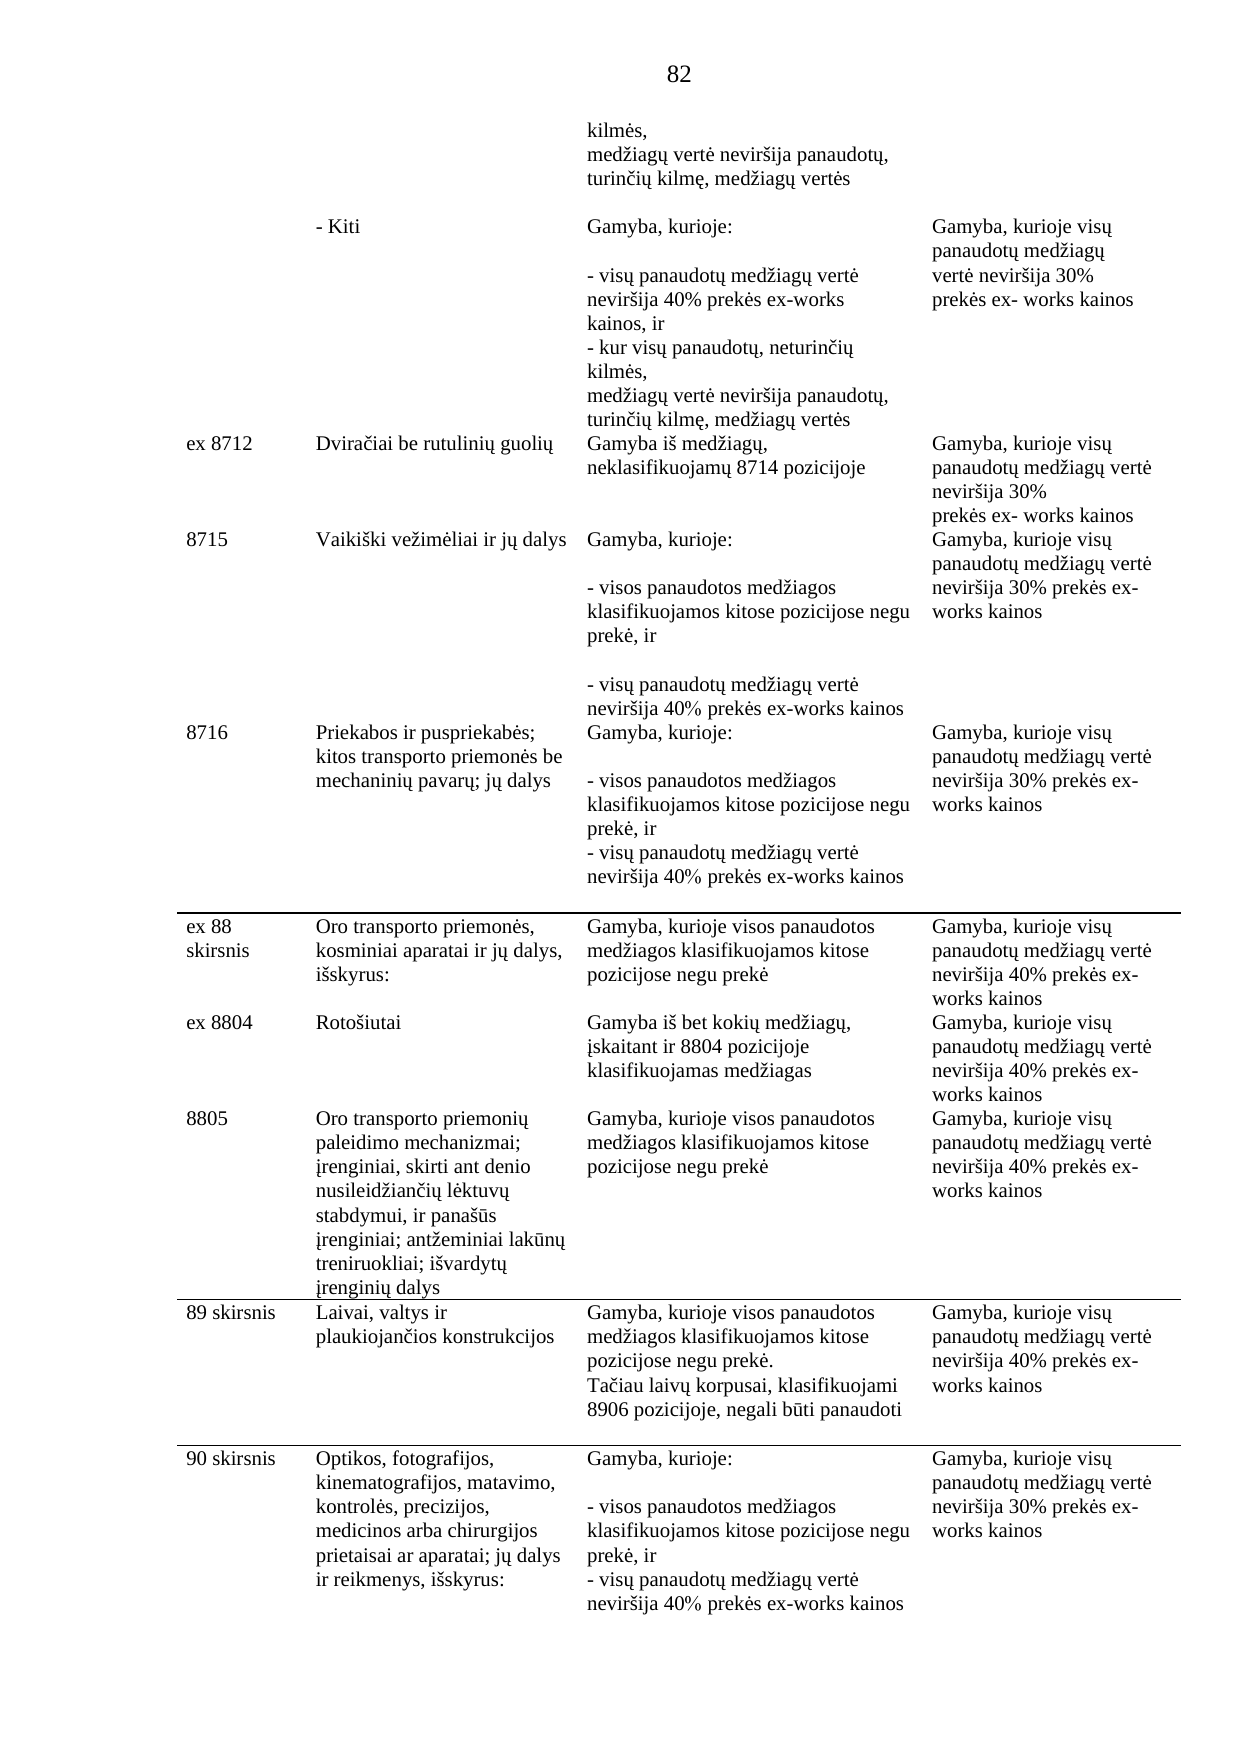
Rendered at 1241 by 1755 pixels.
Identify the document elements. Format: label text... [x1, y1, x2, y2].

table_cell Gamyba, kurioje visų panaudotų medžiagų vertė neviršija 40% prekės ex-works kainos [923, 1010, 1181, 1106]
table_cell [177, 335, 307, 431]
table_cell [177, 214, 307, 335]
table_cell Optikos, fotografijos, kinematografijos, matavimo, kontrolės, precizijos, medicinos arba chirurgijos prietaisai ar aparatai; jų dalys ir reikmenys, išskyrus: [307, 1446, 578, 1615]
table_cell [177, 840, 307, 912]
table_cell Oro transporto priemonių paleidimo mechanizmai; įrenginiai, skirti ant denio nusileidžiančių lėktuvų stabdymui, ir panašūs įrenginiai; antžeminiai lakūnų treniruokliai; išvardytų įrenginių dalys [307, 1106, 578, 1299]
table_cell Gamyba, kurioje visos panaudotos medžiagos klasifikuojamos kitose pozicijose negu prekė [578, 1106, 923, 1299]
table_cell [307, 840, 578, 912]
table_cell 8715 [177, 527, 307, 720]
table_cell Gamyba, kurioje visų panaudotų medžiagų vertė neviršija 40% prekės ex-works kainos [923, 914, 1181, 1010]
table_cell 90 skirsnis [177, 1446, 307, 1615]
table_cell - visų panaudotų medžiagų vertė neviršija 40 prekės ex-works kainos [578, 840, 923, 912]
table_cell - kur visų panaudotų, neturinčių kilmės, medžiagų vertė neviršija panaudotų, turinčių kilmę, medžiagų vertės [578, 335, 923, 431]
table_cell Oro transporto priemonės, kosminiai aparatai ir jų dalys, išskyrus: [307, 914, 578, 1010]
table_cell Vaikiški vežimėliai ir jų dalys [307, 527, 578, 720]
table_cell 89 skirsnis [177, 1300, 307, 1445]
table_cell Gamyba iš medžiagų, neklasifikuojamų 8714 pozicijoje [578, 431, 923, 527]
table_cell ex 8804 [177, 1010, 307, 1106]
table_cell Gamyba, kurioje: - visos panaudotos medžiagos klasifikuojamos kitose pozicijose negu prekė, ir - visų panaudotų medžiagų vertė neviršija 40 prekės ex-works kainos [578, 1446, 923, 1615]
table_cell Gamyba, kurioje visų panaudotų medžiagų vertė neviršija 40% prekės ex-works kainos [923, 1300, 1181, 1445]
table_cell Gamyba, kurioje visų panaudotų medžiagų vertė neviršija 30% prekės ex-works kainos [923, 1446, 1181, 1615]
table_cell Gamyba iš bet kokių medžiagų, įskaitant ir 8804 pozicijoje klasifikuojamas medžiagas [578, 1010, 923, 1106]
table_cell 8716 [177, 720, 307, 840]
table_cell ex 8712 [177, 431, 307, 527]
table_cell Priekabos ir puspriekabės; kitos transporto priemonės be mechaninių pavarų; jų dalys [307, 720, 578, 840]
table_cell [307, 118, 578, 214]
table_cell Laivai, valtys ir plaukiojančios konstrukcijos [307, 1300, 578, 1445]
table_cell Gamyba, kurioje visų panaudotų medžiagų vertė neviršija 30% prekės ex-works kainos [923, 720, 1181, 840]
table_cell [923, 118, 1181, 214]
table_cell 8805 [177, 1106, 307, 1299]
table_cell Gamyba, kurioje visų panaudotų medžiagų vertė neviršija 40% prekės ex-works kainos [923, 1106, 1181, 1299]
table_cell Gamyba, kurioje: - visos panaudotos medžiagos klasifikuojamos kitose pozicijose negu prekė, ir [578, 720, 923, 840]
table_cell kilmės, medžiagų vertė neviršija panaudotų, turinčių kilmę, medžiagų vertės [578, 118, 923, 214]
table_cell Rotošiutai [307, 1010, 578, 1106]
table_cell [177, 118, 307, 214]
table_cell [923, 840, 1181, 912]
table_cell Gamyba, kurioje visos panaudotos medžiagos klasifikuojamos kitose pozicijose negu prekė. Tačiau laivų korpusai, klasifikuojami 8906 pozicijoje, negali būti panaudoti [578, 1300, 923, 1445]
table_cell Gamyba, kurioje: - visų panaudotų medžiagų vertė neviršija 40% prekės ex-works kainos, ir [578, 214, 923, 335]
table_cell Gamyba, kurioje visų panaudotų medžiagų vertė neviršija 30% prekės ex-works kainos [923, 527, 1181, 720]
table_cell ex 88 skirsnis [177, 914, 307, 1010]
table_cell Gamyba, kurioje visų panaudotų medžiagų vertė neviršija 30% prekės ex- works kainos [923, 431, 1181, 527]
table_cell [307, 335, 578, 431]
table_cell Gamyba, kurioje: - visos panaudotos medžiagos klasifikuojamos kitose pozicijose negu prekė, ir - visų panaudotų medžiagų vertė neviršija 40 prekės ex-works kainos [578, 527, 923, 720]
table_cell Dviračiai be rutulinių guolių [307, 431, 578, 527]
table_cell Gamyba, kurioje visų panaudotų medžiagų vertė neviršija 30% prekės ex- works kainos [923, 214, 1181, 335]
table_cell Gamyba, kurioje visos panaudotos medžiagos klasifikuojamos kitose pozicijose negu prekė [578, 914, 923, 1010]
table_cell - Kiti [307, 214, 578, 335]
table_cell [923, 335, 1181, 431]
